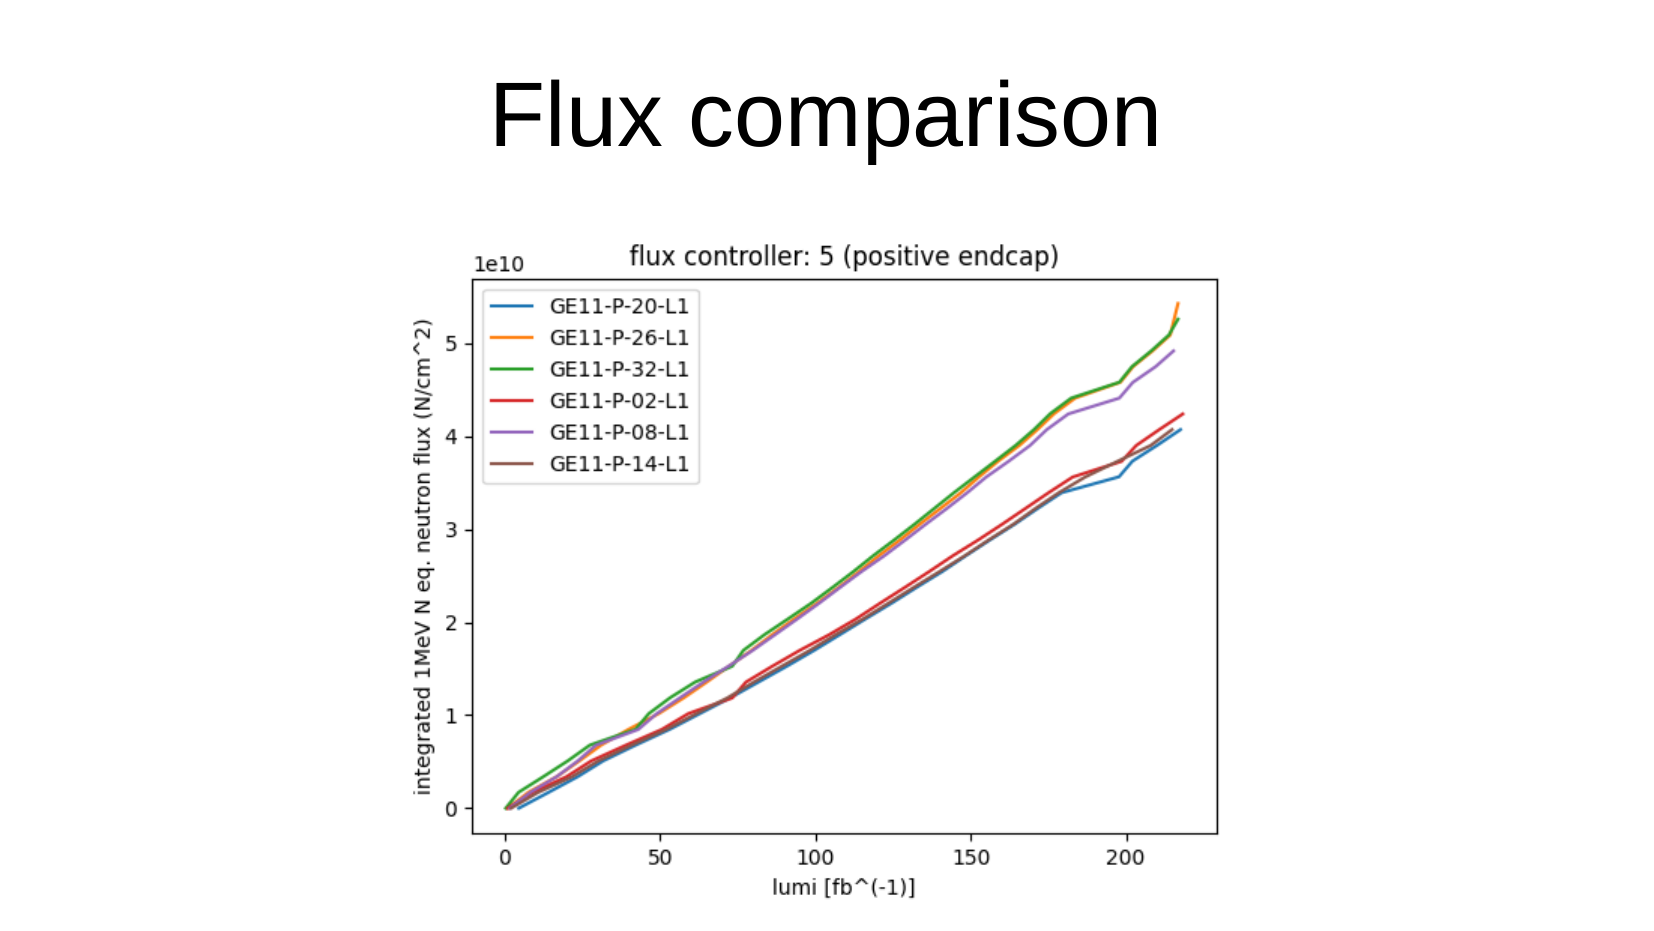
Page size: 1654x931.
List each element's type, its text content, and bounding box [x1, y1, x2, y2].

title Flux comparison [82, 37, 1571, 193]
picture [352, 192, 1313, 913]
